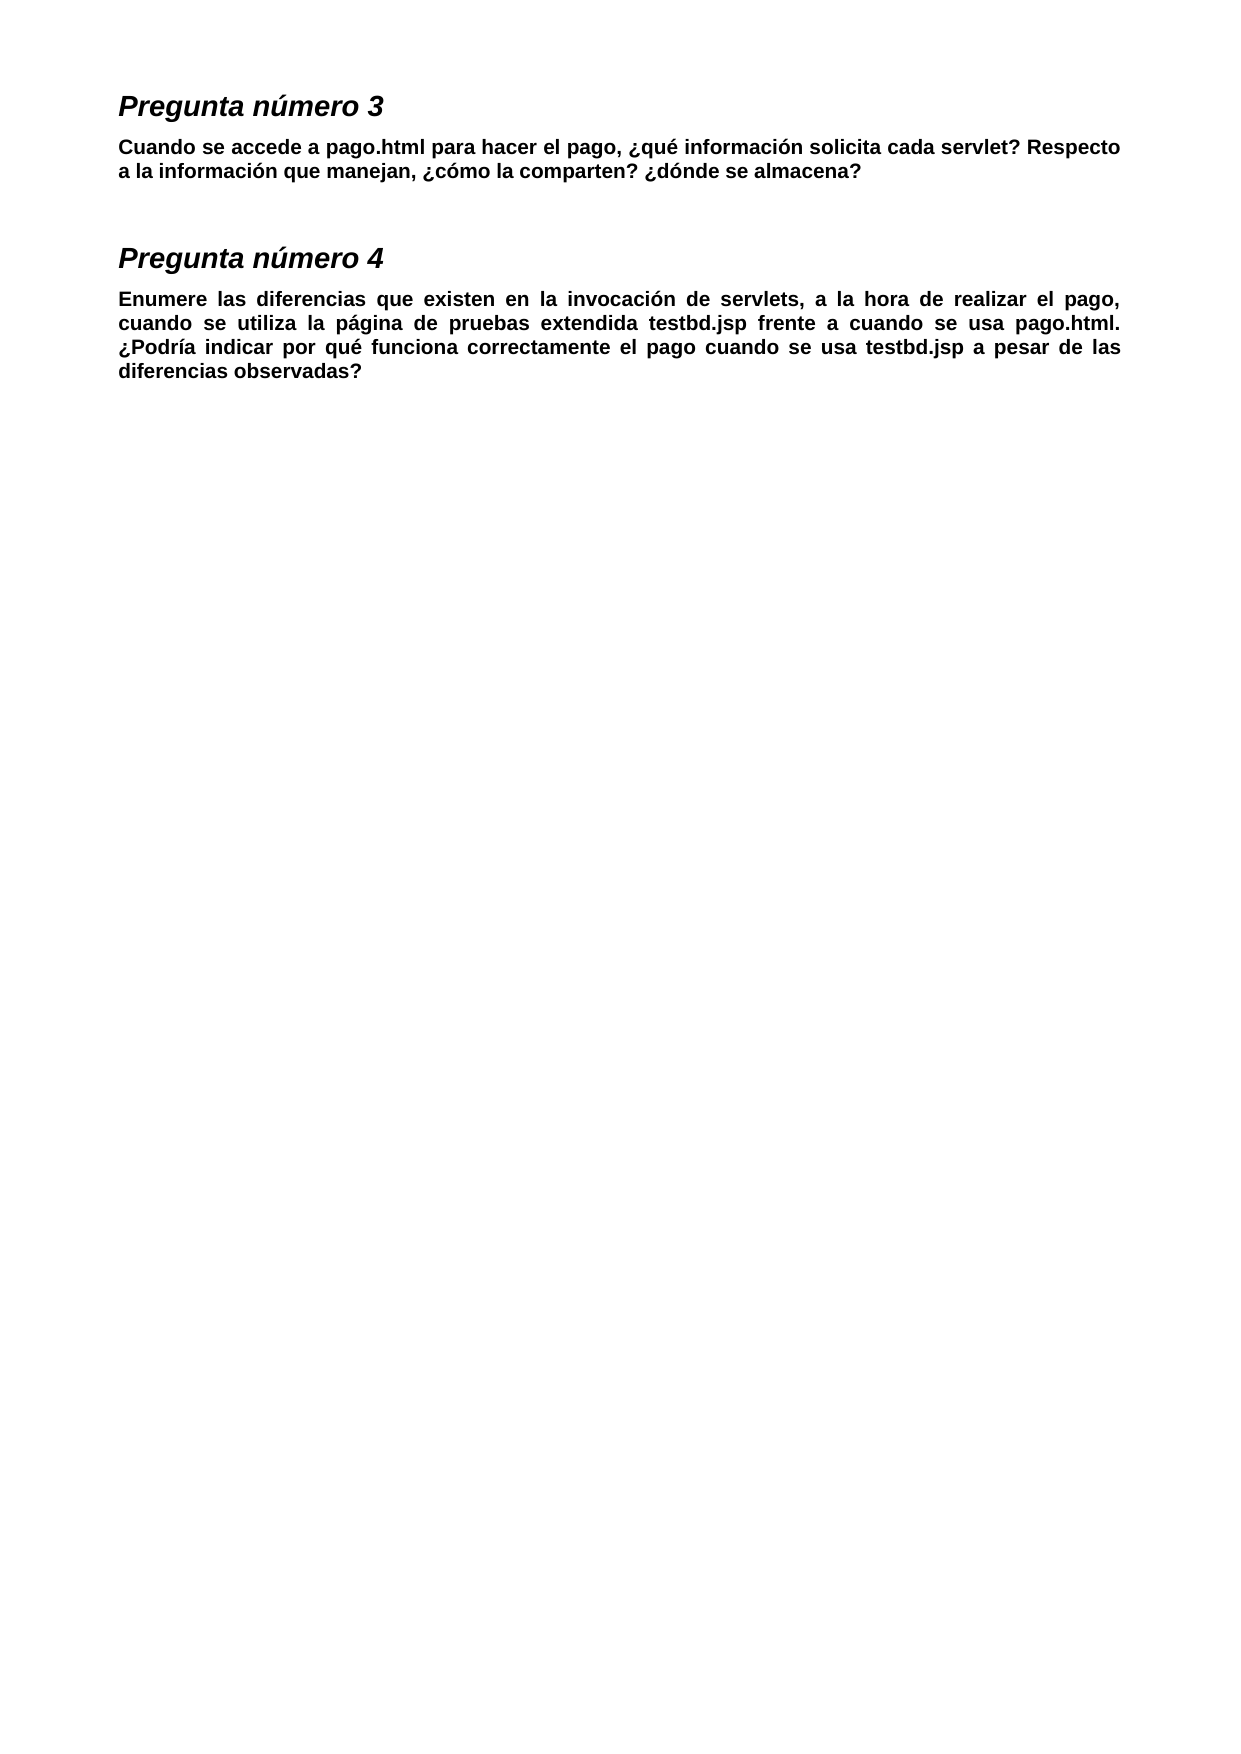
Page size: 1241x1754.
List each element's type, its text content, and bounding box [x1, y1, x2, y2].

subtitle Cuando se accede a pago.html para hacer el pago, ¿qué información solicita cada servlet? Respecto a la información que manejan, ¿cómo la comparten? ¿dónde se almacena? [118, 134, 1122, 182]
subtitle Enumere las diferencias que existen en la invocación de servlets, a la hora de realizar el pago, cuando se utiliza la página de pruebas extendida testbd.jsp frente a cuando se usa pago.html. ¿Podría indicar por qué funciona correctamente el pago cuando se usa testbd.jsp a pesar de las diferencias observadas? [118, 287, 1122, 383]
subtitle Pregunta número 3 [118, 88, 1122, 122]
subtitle Pregunta número 4 [118, 241, 1122, 274]
